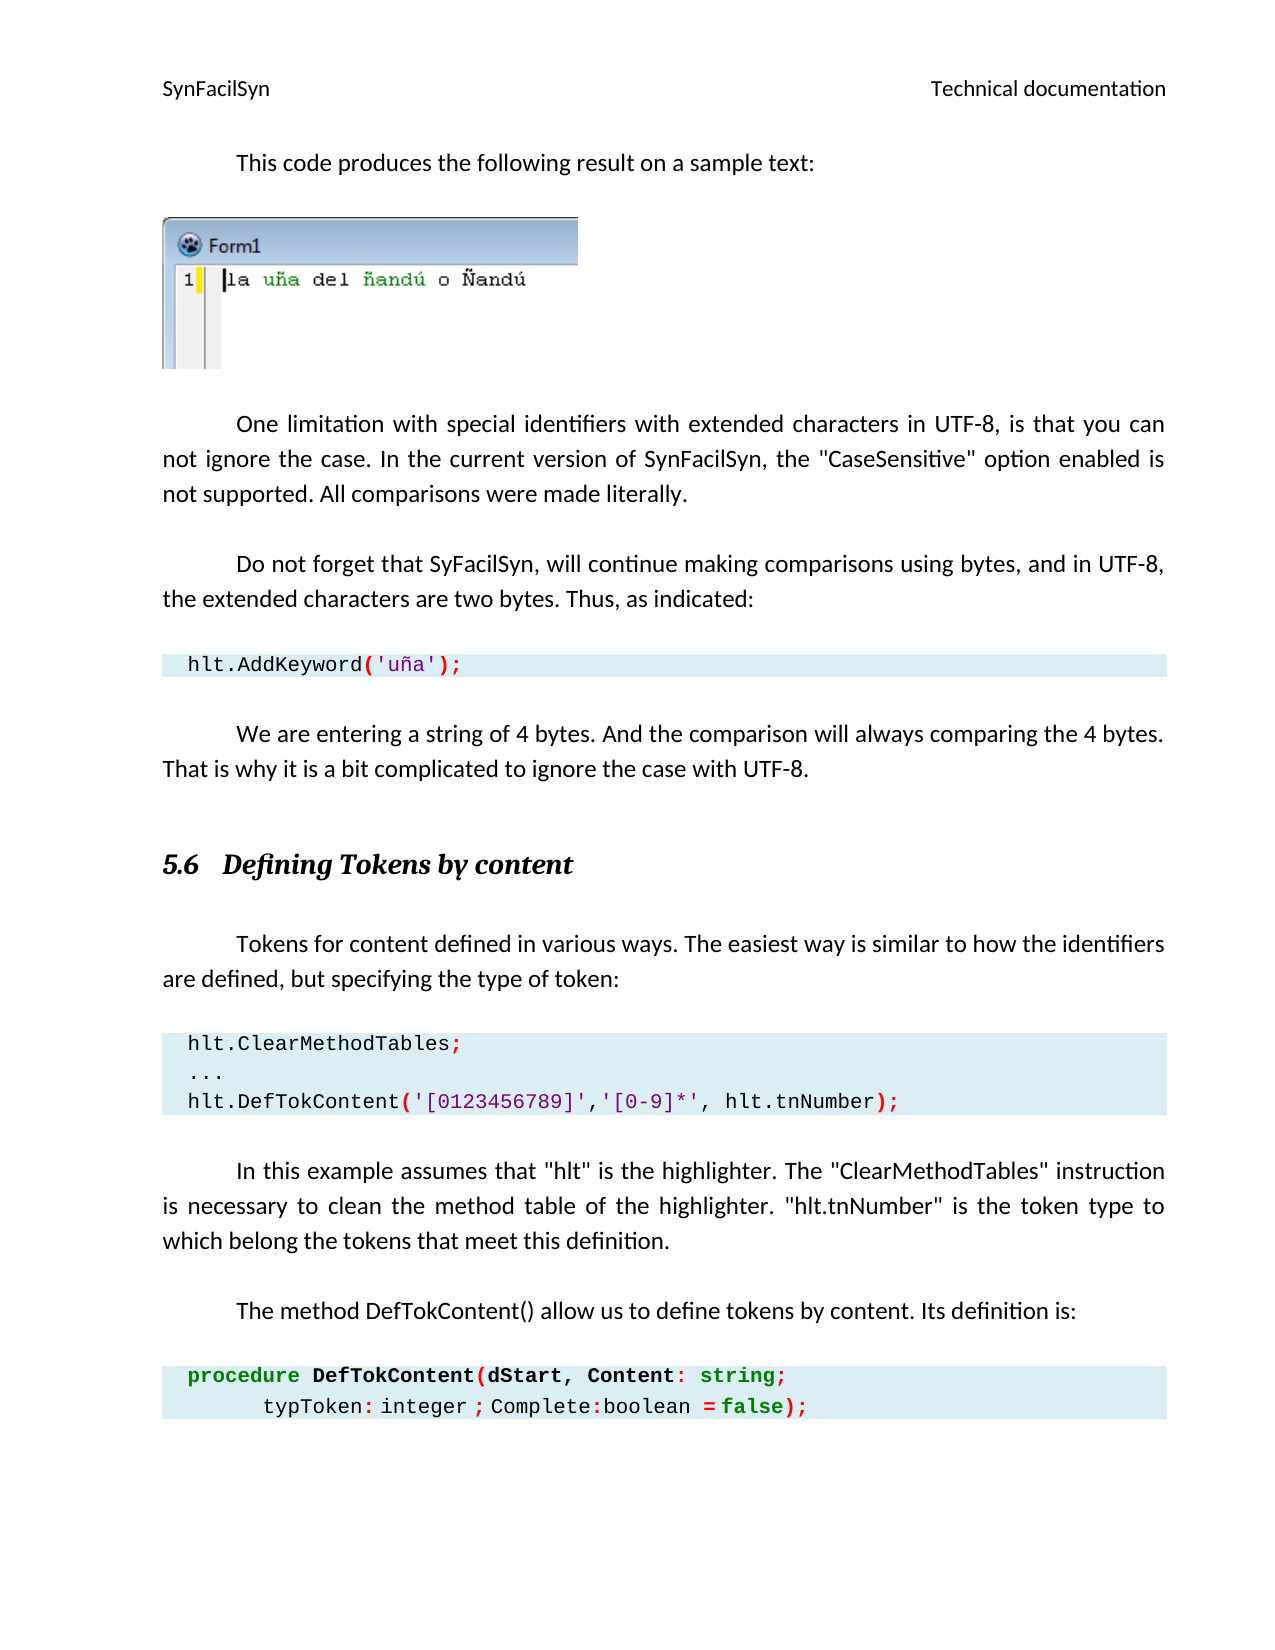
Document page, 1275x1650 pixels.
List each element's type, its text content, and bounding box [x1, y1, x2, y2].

text hlt.ClearMethodTables; [162, 1033, 1167, 1056]
text This code produces the following result on a sample text: [162, 148, 1167, 178]
text hlt.AddKeyword('uña'); [162, 654, 1167, 677]
text The method DefTokContent() allow us to define tokens by content. Its definition is: [162, 1296, 1167, 1326]
text hlt.DefTokContent('[0123456789]','[0-9]*', hlt.tnNumber); [162, 1091, 1167, 1115]
text procedure DefTokContent(dStart, Content: string; [162, 1366, 1167, 1389]
text We are entering a string of 4 bytes. And the comparison will always comparing the 4 bytes. That is why it is a bit complicated to ignore the case with UTF-8. [162, 718, 1167, 783]
text Tokens for content defined in various ways. The easiest way is similar to how the identifiers are defined, but specifying the type of token: [162, 928, 1167, 993]
picture [162, 217, 578, 369]
text Do not forget that SyFacilSyn, will continue making comparisons using bytes, and in UTF-8, the extended characters are two bytes. Thus, as indicated: [162, 549, 1167, 614]
text In this example assumes that "hlt" is the highlighter. The "ClearMethodTables" instruction is necessary to clean the method table of the highlighter. "hlt.tnNumber" is the token type to which belong the tokens that meet this definition. [162, 1156, 1167, 1256]
text typToken: integer ; Complete:boolean = false); [162, 1396, 1167, 1419]
subtitle Defining Tokens by content [162, 848, 1167, 881]
text ... [162, 1062, 1167, 1086]
text One limitation with special identifiers with extended characters in UTF-8, is that you can not ignore the case. In the current version of SynFacilSyn, the "CaseSensitive" option enabled is not supported. All comparisons were made literally. [162, 409, 1167, 509]
